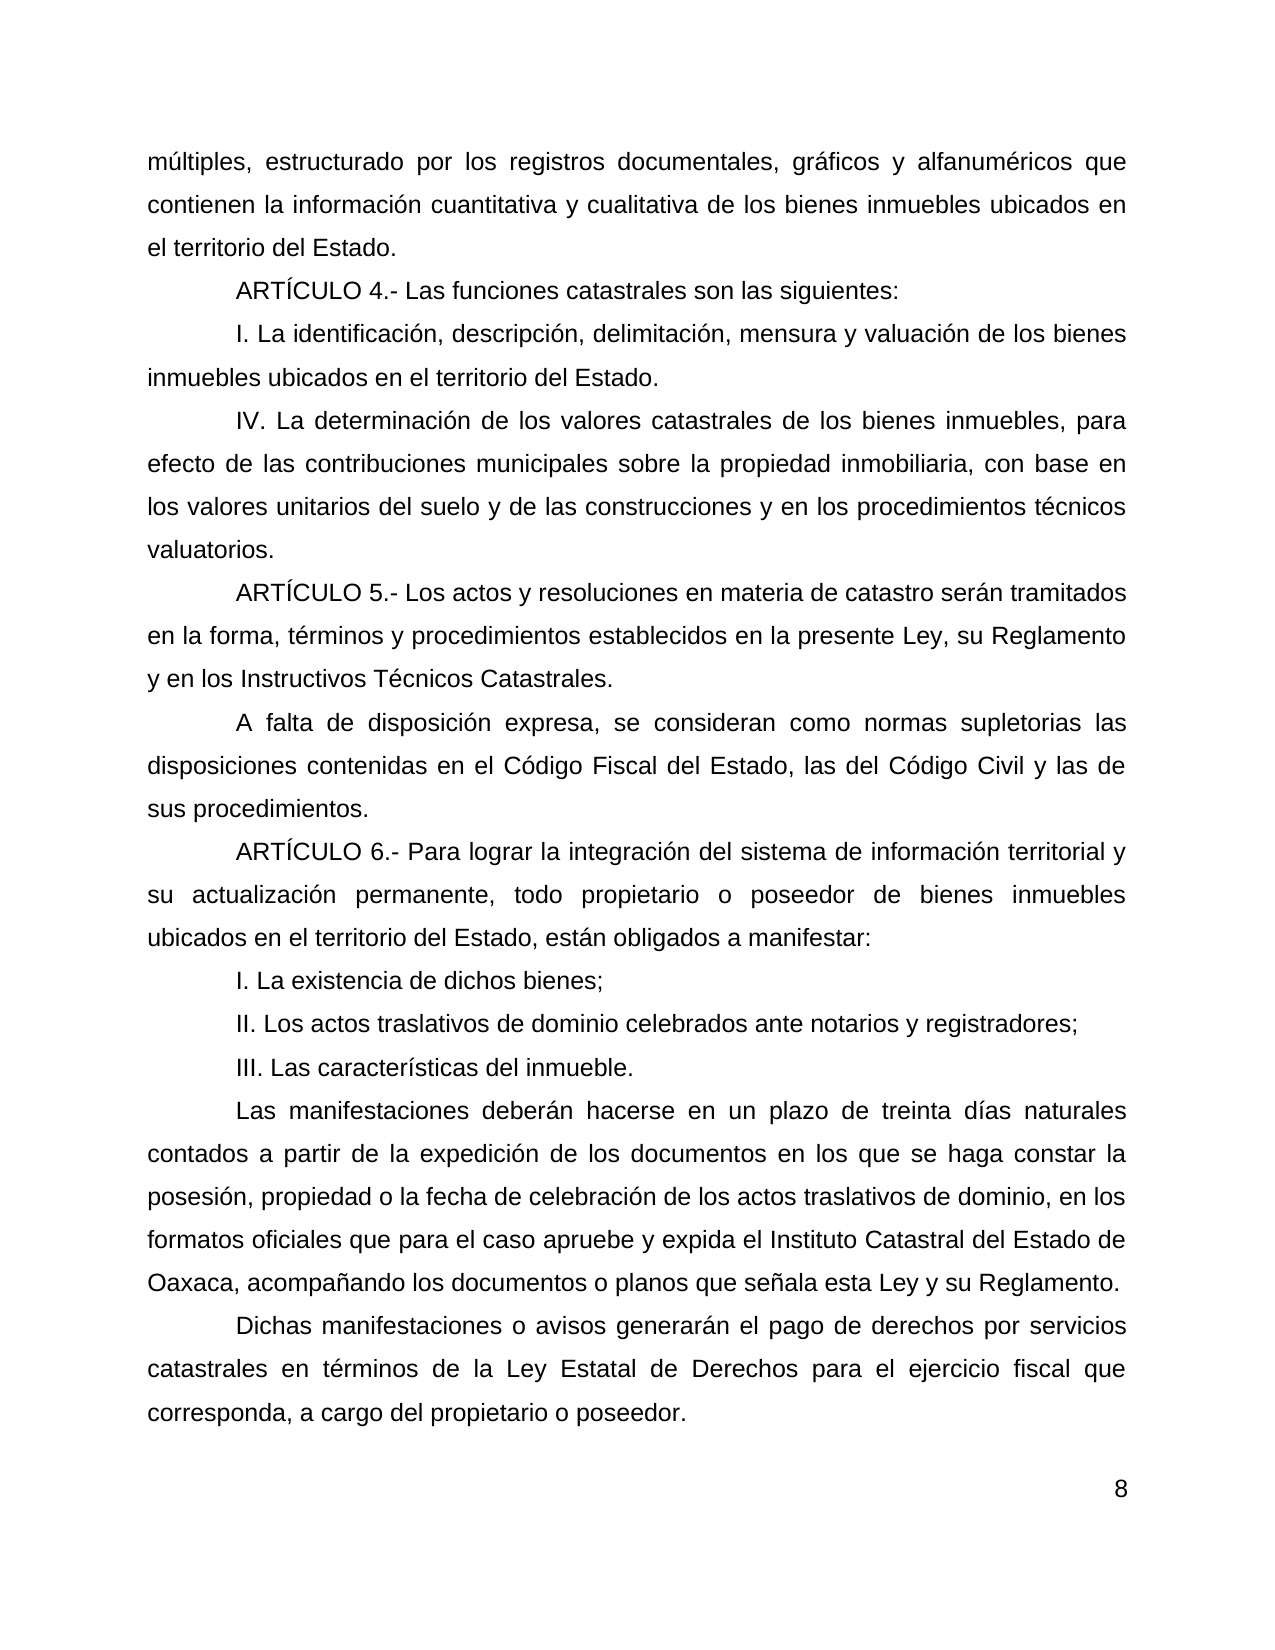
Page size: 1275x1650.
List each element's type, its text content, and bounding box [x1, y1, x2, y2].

text I. La identificación, descripción, delimitación, mensura y valuación de los bienes inmuebles ubicados en el territorio del Estado. [147, 319, 1128, 391]
text III. Las características del inmueble. [147, 1053, 1128, 1081]
text II. Los actos traslativos de dominio celebrados ante notarios y registradores; [147, 1009, 1128, 1038]
text I. La existencia de dichos bienes; [147, 966, 1128, 995]
text A falta de disposición expresa, se consideran como normas supletorias las disposiciones contenidas en el Código Fiscal del Estado, las del Código Civil y las de sus procedimientos. [147, 708, 1128, 823]
text múltiples, estructurado por los registros documentales, gráficos y alfanuméricos que contienen la información cuantitativa y cualitativa de los bienes inmuebles ubicados en el territorio del Estado. [147, 147, 1128, 262]
text ARTÍCULO 6.- Para lograr la integración del sistema de información territorial y su actualización permanente, todo propietario o poseedor de bienes inmuebles ubicados en el territorio del Estado, están obligados a manifestar: [147, 837, 1128, 952]
text ARTÍCULO 4.- Las funciones catastrales son las siguientes: [147, 276, 1128, 305]
text ARTÍCULO 5.- Los actos y resoluciones en materia de catastro serán tramitados en la forma, términos y procedimientos establecidos en la presente Ley, su Reglamento y en los Instructivos Técnicos Catastrales. [147, 578, 1128, 693]
text Las manifestaciones deberán hacerse en un plazo de treinta días naturales contados a partir de la expedición de los documentos en los que se haga constar la posesión, propiedad o la fecha de celebración de los actos traslativos de dominio, en los formatos oficiales que para el caso apruebe y expida el Instituto Catastral del Estado de Oaxaca, acompañando los documentos o planos que señala esta Ley y su Reglamento. [147, 1096, 1128, 1297]
text IV. La determinación de los valores catastrales de los bienes inmuebles, para efecto de las contribuciones municipales sobre la propiedad inmobiliaria, con base en los valores unitarios del suelo y de las construcciones y en los procedimientos técnicos valuatorios. [147, 406, 1128, 564]
text Dichas manifestaciones o avisos generarán el pago de derechos por servicios catastrales en términos de la Ley Estatal de Derechos para el ejercicio fiscal que corresponda, a cargo del propietario o poseedor. [147, 1311, 1128, 1426]
